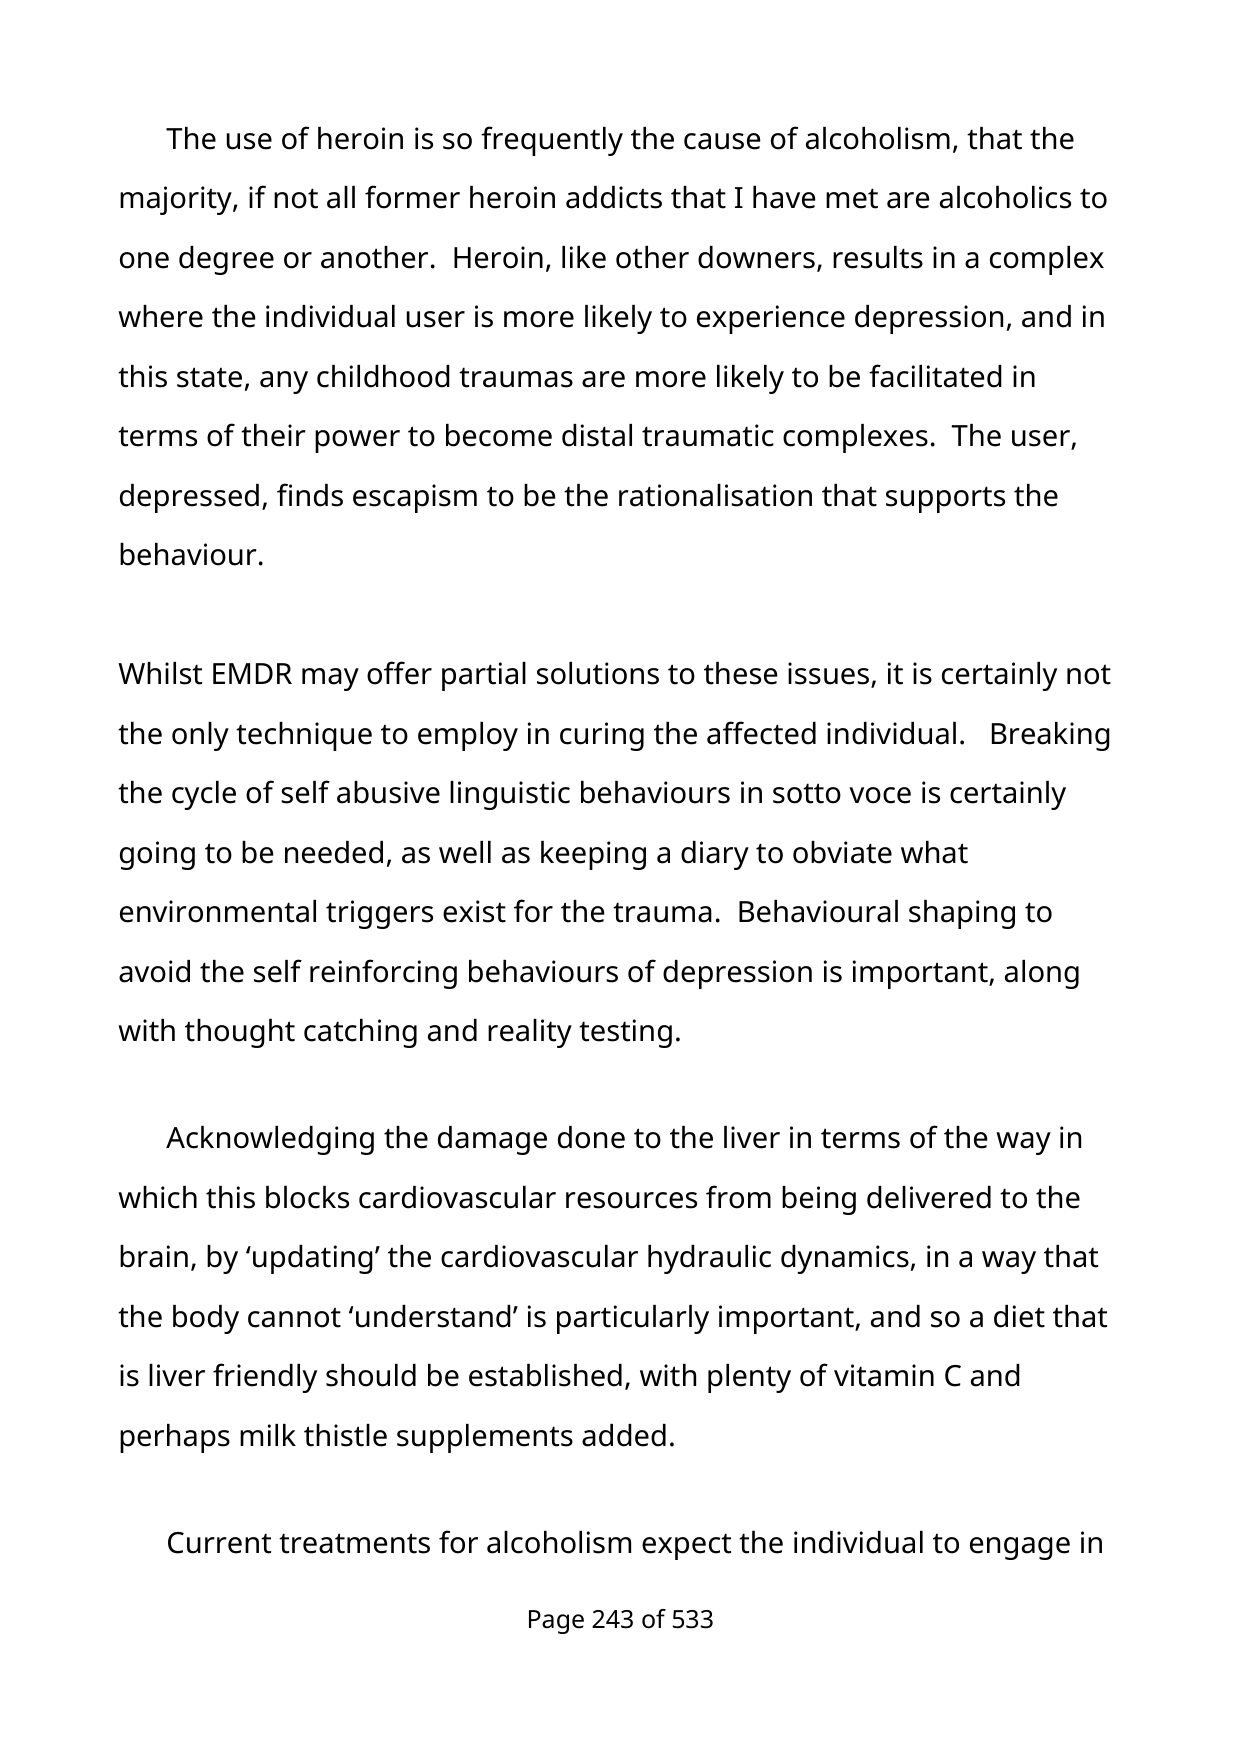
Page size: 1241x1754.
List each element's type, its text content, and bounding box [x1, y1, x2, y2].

text Acknowledging the damage done to the liver in terms of the way in which this blocks cardiovascular resources from being delivered to the brain, by ‘updating’ the cardiovascular hydraulic dynamics, in a way that the body cannot ‘understand’ is particularly important, and so a diet that is liver friendly should be established, with plenty of vitamin C and perhaps milk thistle supplements added. [118, 1118, 1122, 1455]
text Current treatments for alcoholism expect the individual to engage in [118, 1522, 1122, 1562]
text The use of heroin is so frequently the cause of alcoholism, that the majority, if not all former heroin addicts that I have met are alcoholics to one degree or another. Heroin, like other downers, results in a complex where the individual user is more likely to experience depression, and in this state, any childhood traumas are more likely to be facilitated in terms of their power to become distal traumatic complexes. The user, depressed, finds escapism to be the rationalisation that supports the behaviour. Whilst EMDR may offer partial solutions to these issues, it is certainly not the only technique to employ in curing the affected individual. Breaking the cycle of self abusive linguistic behaviours in sotto voce is certainly going to be needed, as well as keeping a diary to obviate what environmental triggers exist for the trauma. Behavioural shaping to avoid the self reinforcing behaviours of depression is important, along with thought catching and reality testing. [118, 118, 1122, 1050]
